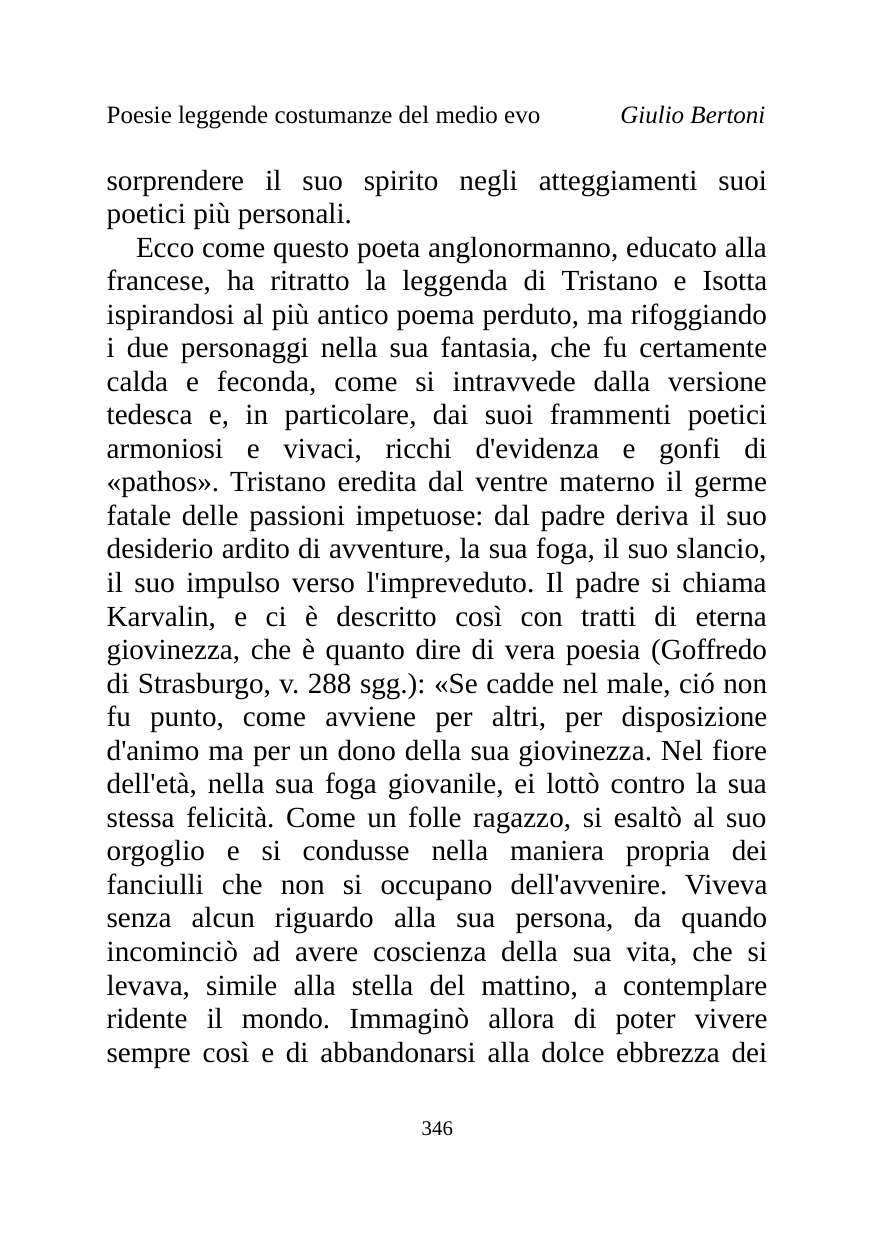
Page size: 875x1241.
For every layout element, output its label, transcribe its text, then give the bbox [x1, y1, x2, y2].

text Ecco come questo poeta anglonormanno, educato alla francese, ha ritratto la leggenda di Tristano e Isotta ispirandosi al più antico poema perduto, ma rifoggiando i due personaggi nella sua fantasia, che fu certamente calda e feconda, come si intravvede dalla versione tedesca e, in particolare, dai suoi frammenti poetici armoniosi e vivaci, ricchi d'evidenza e gonfi di «pathos». Tristano eredita dal ventre materno il germe fatale delle passioni impetuose: dal padre deriva il suo desiderio ardito di avventure, la sua foga, il suo slancio, il suo impulso verso l'impreveduto. Il padre si chiama Karvalin, e ci è descritto così con tratti di eterna giovinezza, che è quanto dire di vera poesia (Goffredo di Strasburgo, v. 288 sgg.): «Se cadde nel male, ció non fu punto, come avviene per altri, per disposizione d'animo ma per un dono della sua giovinezza. Nel fiore dell'età, nella sua foga giovanile, ei lottò contro la sua stessa felicità. Come un folle ragazzo, si esaltò al suo orgoglio e si condusse nella maniera propria dei fanciulli che non si occupano dell'avvenire. Viveva senza alcun riguardo alla sua persona, da quando incominciò ad avere coscienza della sua vita, che si levava, simile alla stella del mattino, a contemplare ridente il mondo. Immaginò allora di poter vivere sempre così e di abbandonarsi alla dolce ebbrezza dei [106, 230, 768, 1068]
text sorprendere il suo spirito negli atteggiamenti suoi poetici più personali. [106, 163, 768, 230]
